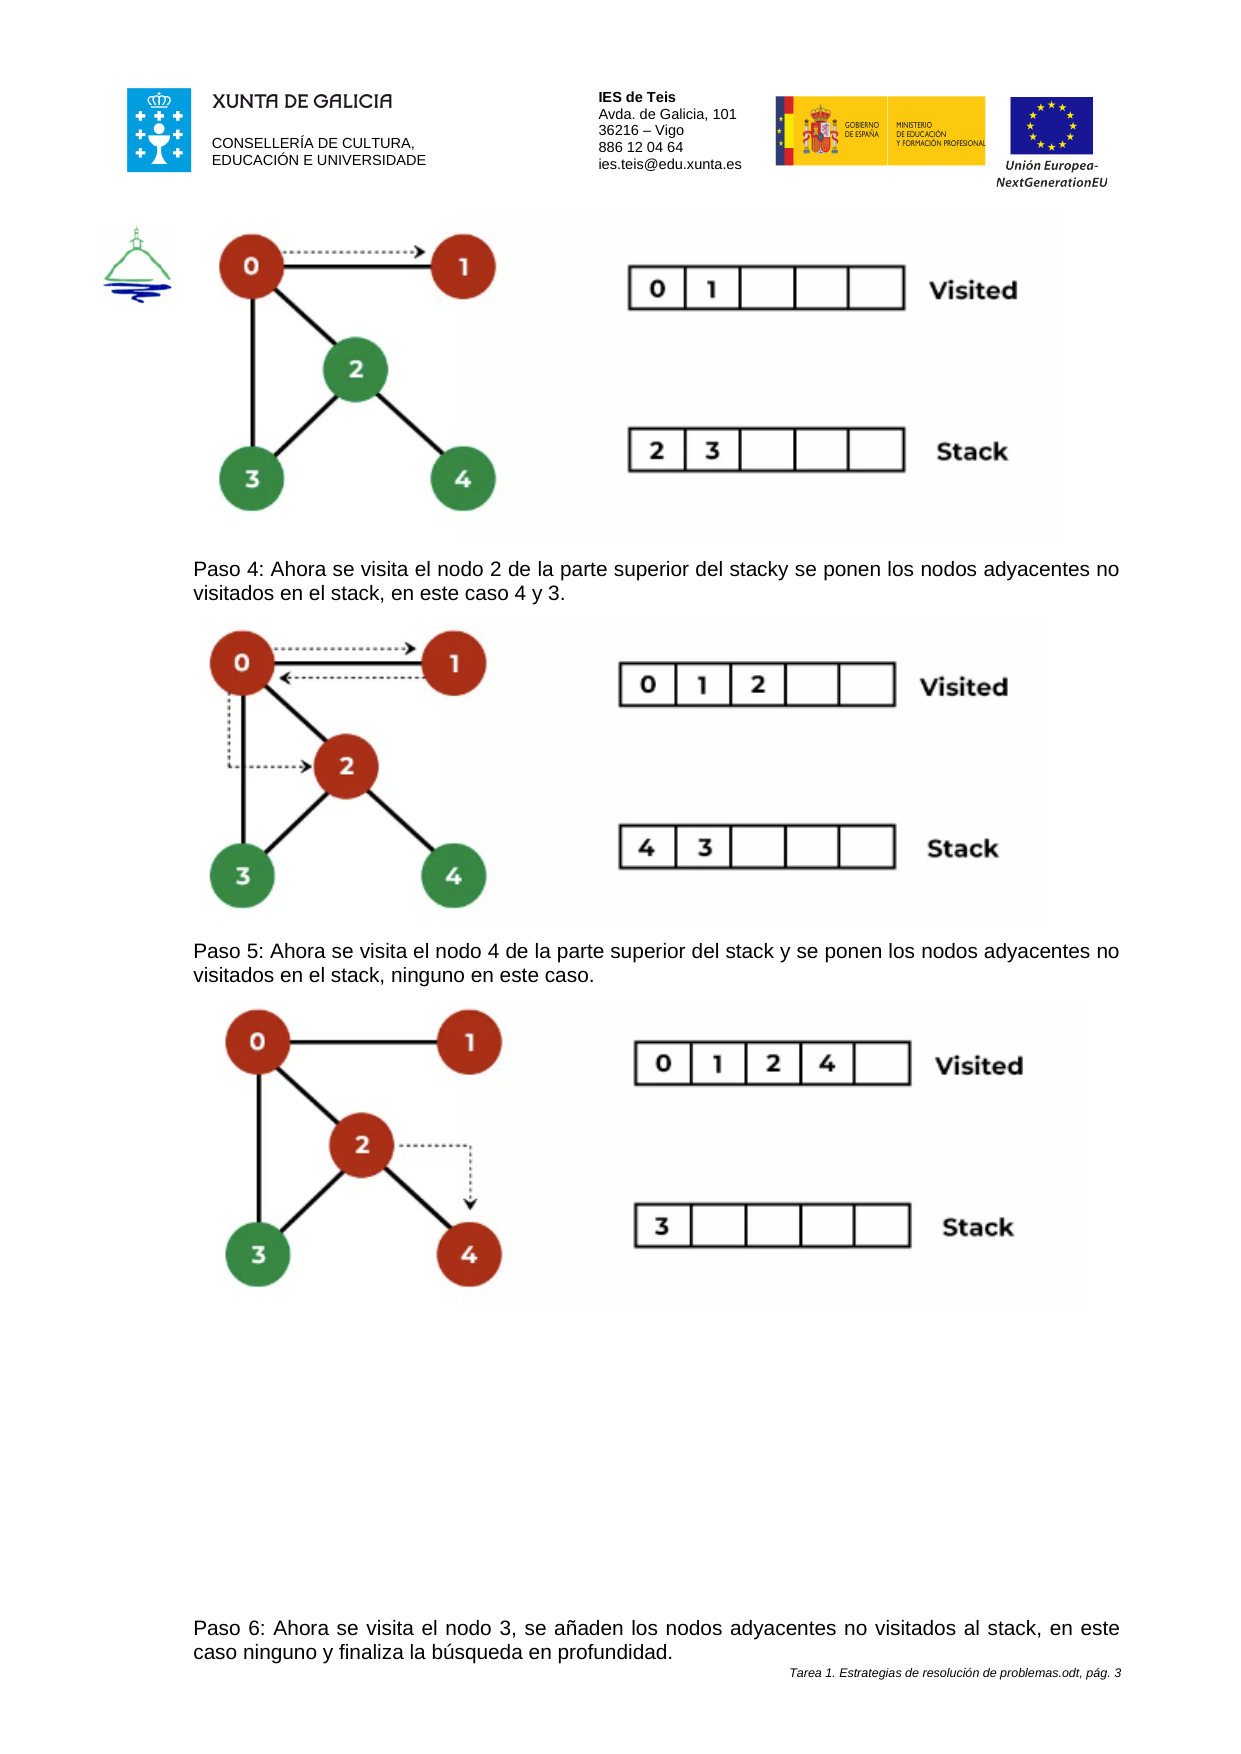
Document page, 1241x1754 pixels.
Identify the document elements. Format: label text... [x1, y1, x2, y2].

text Paso 4: Ahora se visita el nodo 2 de la parte superior del stacky se ponen los nodos adyacentes no visitados en el stack, en este caso 4 y 3. [193, 556, 1122, 604]
text Paso 5: Ahora se visita el nodo 4 de la parte superior del stack y se ponen los nodos adyacentes no visitados en el stack, ninguno en este caso. [193, 939, 1122, 987]
text Paso 6: Ahora se visita el nodo 3, se añaden los nodos adyacentes no visitados al stack, en este caso ninguno y finaliza la búsqueda en profundidad. [193, 1616, 1122, 1664]
